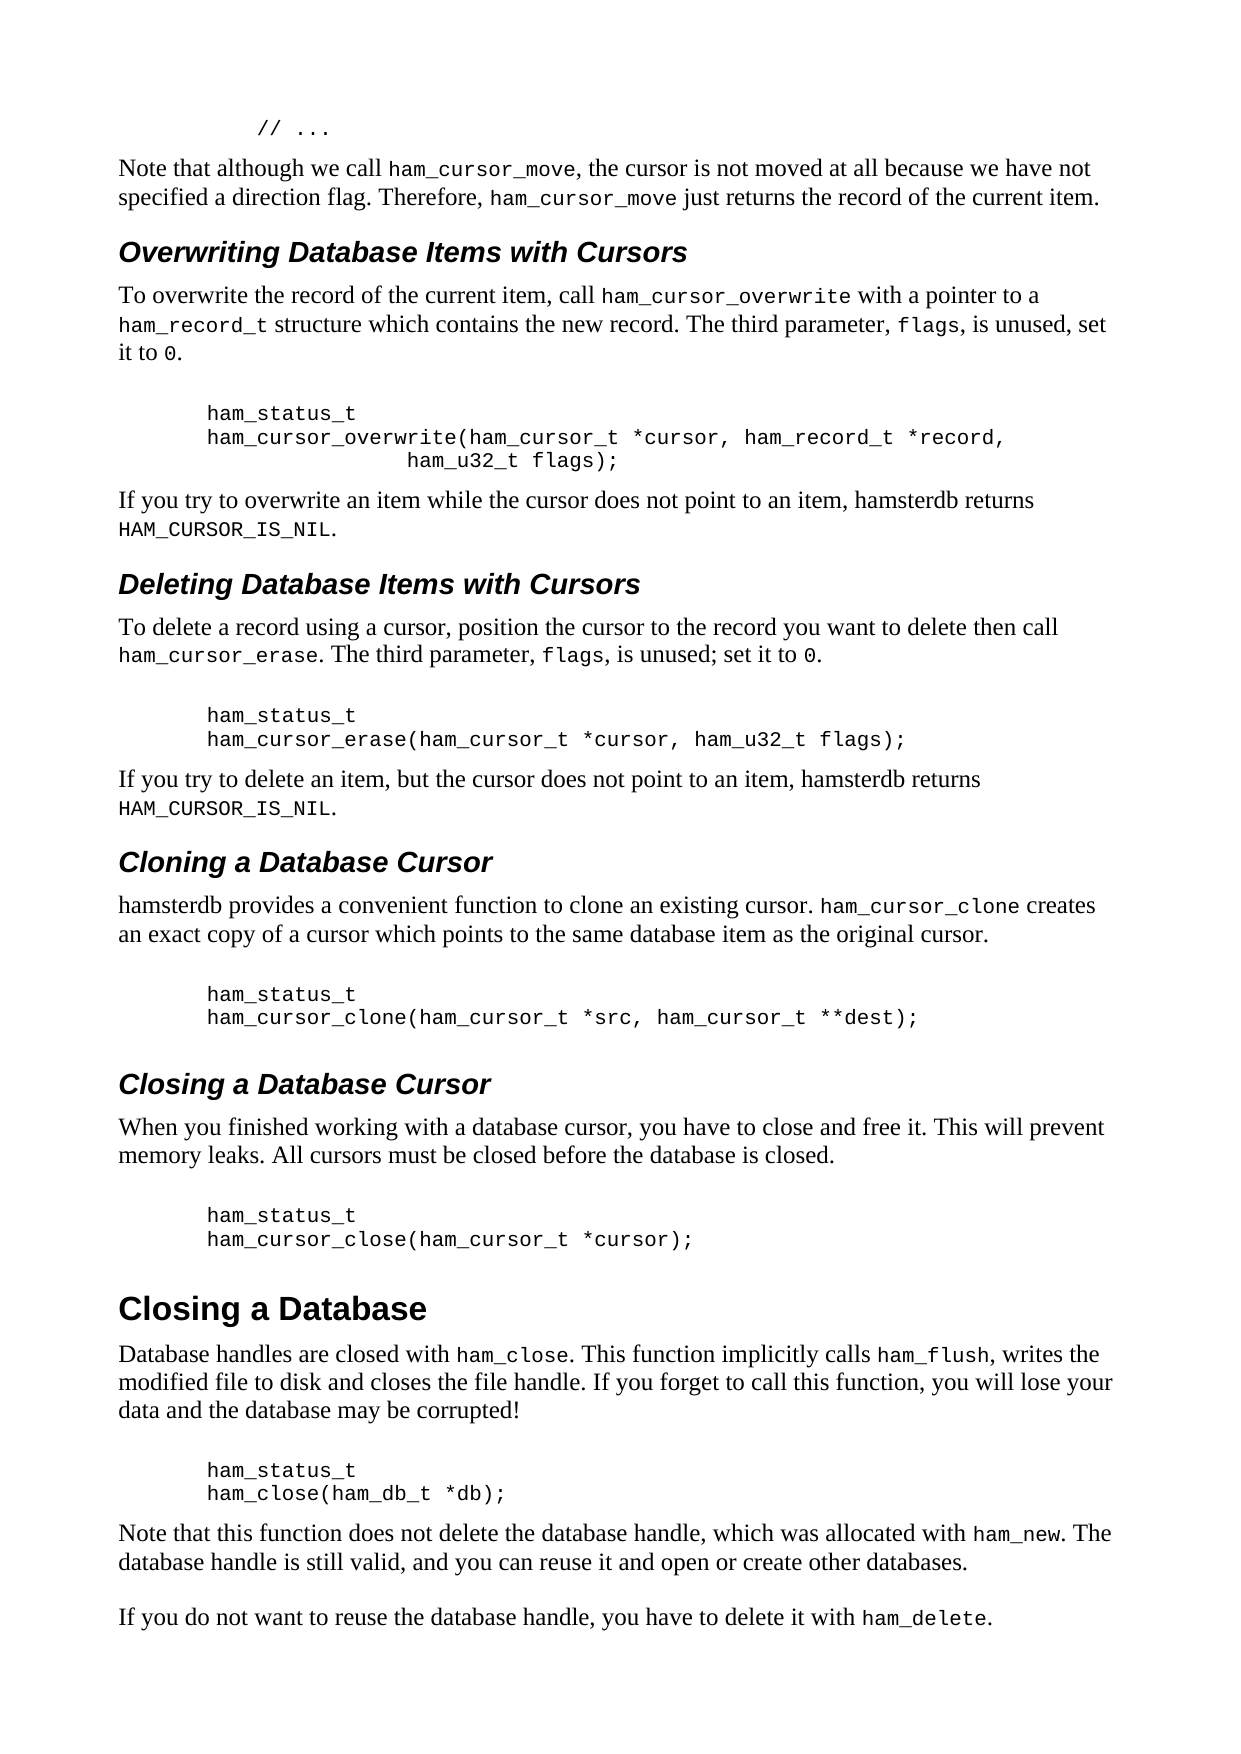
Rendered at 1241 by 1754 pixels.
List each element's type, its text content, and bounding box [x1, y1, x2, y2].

text hamsterdb provides a convenient function to clone an existing cursor. ham_cursor_clone creates an exact copy of a cursor which points to the same database item as the original cursor. [118, 891, 1122, 947]
text Note that this function does not delete the database handle, which was allocated with ham_new. The database handle is still valid, and you can reuse it and open or create other databases. [118, 1519, 1122, 1576]
text If you do not want to reuse the database handle, you have to delete it with ham_delete. [118, 1603, 1122, 1632]
text If you try to overwrite an item while the cursor does not point to an item, hamsterdb returns HAM_CURSOR_IS_NIL. [118, 486, 1122, 543]
text ham_status_t ham_cursor_erase(ham_cursor_t *cursor, ham_u32_t flags); [207, 705, 1122, 752]
subtitle Cloning a Database Cursor [118, 846, 1122, 879]
text ham_status_t ham_cursor_clone(ham_cursor_t *src, ham_cursor_t **dest); [207, 984, 1122, 1031]
text To delete a record using a cursor, position the cursor to the record you want to delete then call ham_cursor_erase. The third parameter, flags, is unused; set it to 0. [118, 613, 1122, 669]
text // ... [207, 118, 1122, 142]
text Database handles are closed with ham_close. This function implicitly calls ham_flush, writes the modified file to disk and closes the file handle. If you forget to call this function, you will lose your data and the database may be corrupted! [118, 1340, 1122, 1424]
text If you try to delete an item, but the cursor does not point to an item, hamsterdb returns HAM_CURSOR_IS_NIL. [118, 765, 1122, 821]
text ham_status_t ham_cursor_overwrite(ham_cursor_t *cursor, ham_record_t *record, ham_u32_t flags); [207, 403, 1122, 474]
text ham_status_t ham_close(ham_db_t *db); [207, 1460, 1122, 1507]
subtitle Closing a Database Cursor [118, 1068, 1122, 1101]
subtitle Closing a Database [118, 1290, 1122, 1327]
subtitle Overwriting Database Items with Cursors [118, 236, 1122, 269]
text ham_status_t ham_cursor_close(ham_cursor_t *cursor); [207, 1205, 1122, 1252]
text Note that although we call ham_cursor_move, the cursor is not moved at all because we have not specified a direction flag. Therefore, ham_cursor_move just returns the record of the current item. [118, 154, 1122, 211]
text To overwrite the record of the current item, call ham_cursor_overwrite with a pointer to a ham_record_t structure which contains the new record. The third parameter, flags, is unused, set it to 0. [118, 281, 1122, 367]
text When you finished working with a database cursor, you have to close and free it. This will prevent memory leaks. All cursors must be closed before the database is closed. [118, 1113, 1122, 1169]
subtitle Deleting Database Items with Cursors [118, 568, 1122, 600]
